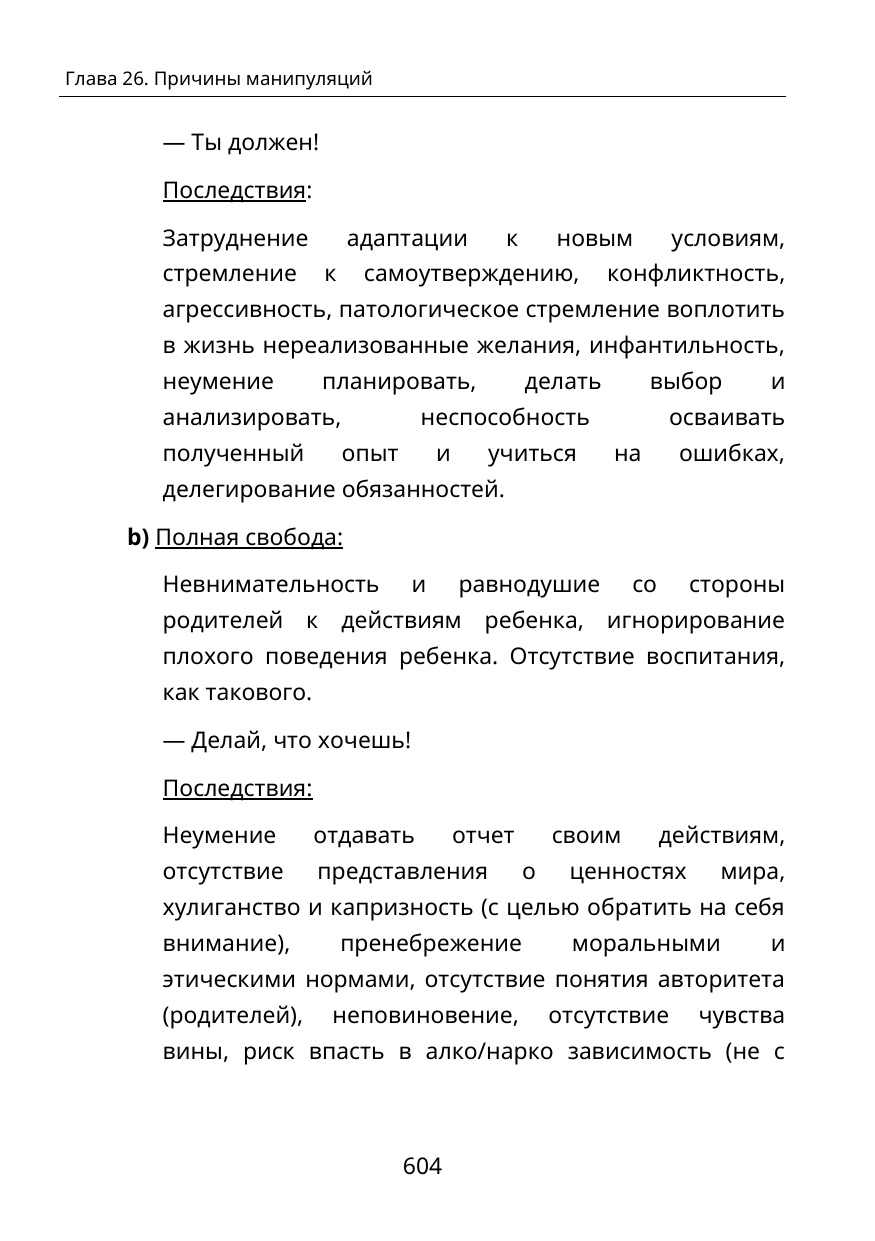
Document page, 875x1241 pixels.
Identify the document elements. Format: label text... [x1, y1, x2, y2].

list Последствия: [121, 772, 786, 803]
list Неумение отдавать отчет своим действиям, отсутствие представления о ценностях мира, хулиганство и капризность (с целью обратить на себя внимание), пренебрежение моральными и этическими нормами, отсутствие понятия авторитета (родителей), неповиновение, отсутствие чувства вины, риск впасть в алко/нарко зависимость (не с [121, 819, 786, 1066]
list Последствия: [121, 174, 786, 205]
list Невнимательность и равнодушие со стороны родителей к действиям ребенка, игнорирование плохого поведения ребенка. Отсутствие воспитания, как такового. [121, 568, 786, 707]
list Полная свобода: [121, 521, 786, 552]
list — Делай, что хочешь! [121, 724, 786, 755]
list Затруднение адаптации к новым условиям, стремление к самоутверждению, конфликтность, агрессивность, патологическое стремление воплотить в жизнь нереализованные желания, инфантильность, неумение планировать, делать выбор и анализировать, неспособность осваивать полученный опыт и учиться на ошибках, делегирование обязанностей. [121, 221, 786, 504]
list — Ты должен! [121, 126, 786, 157]
